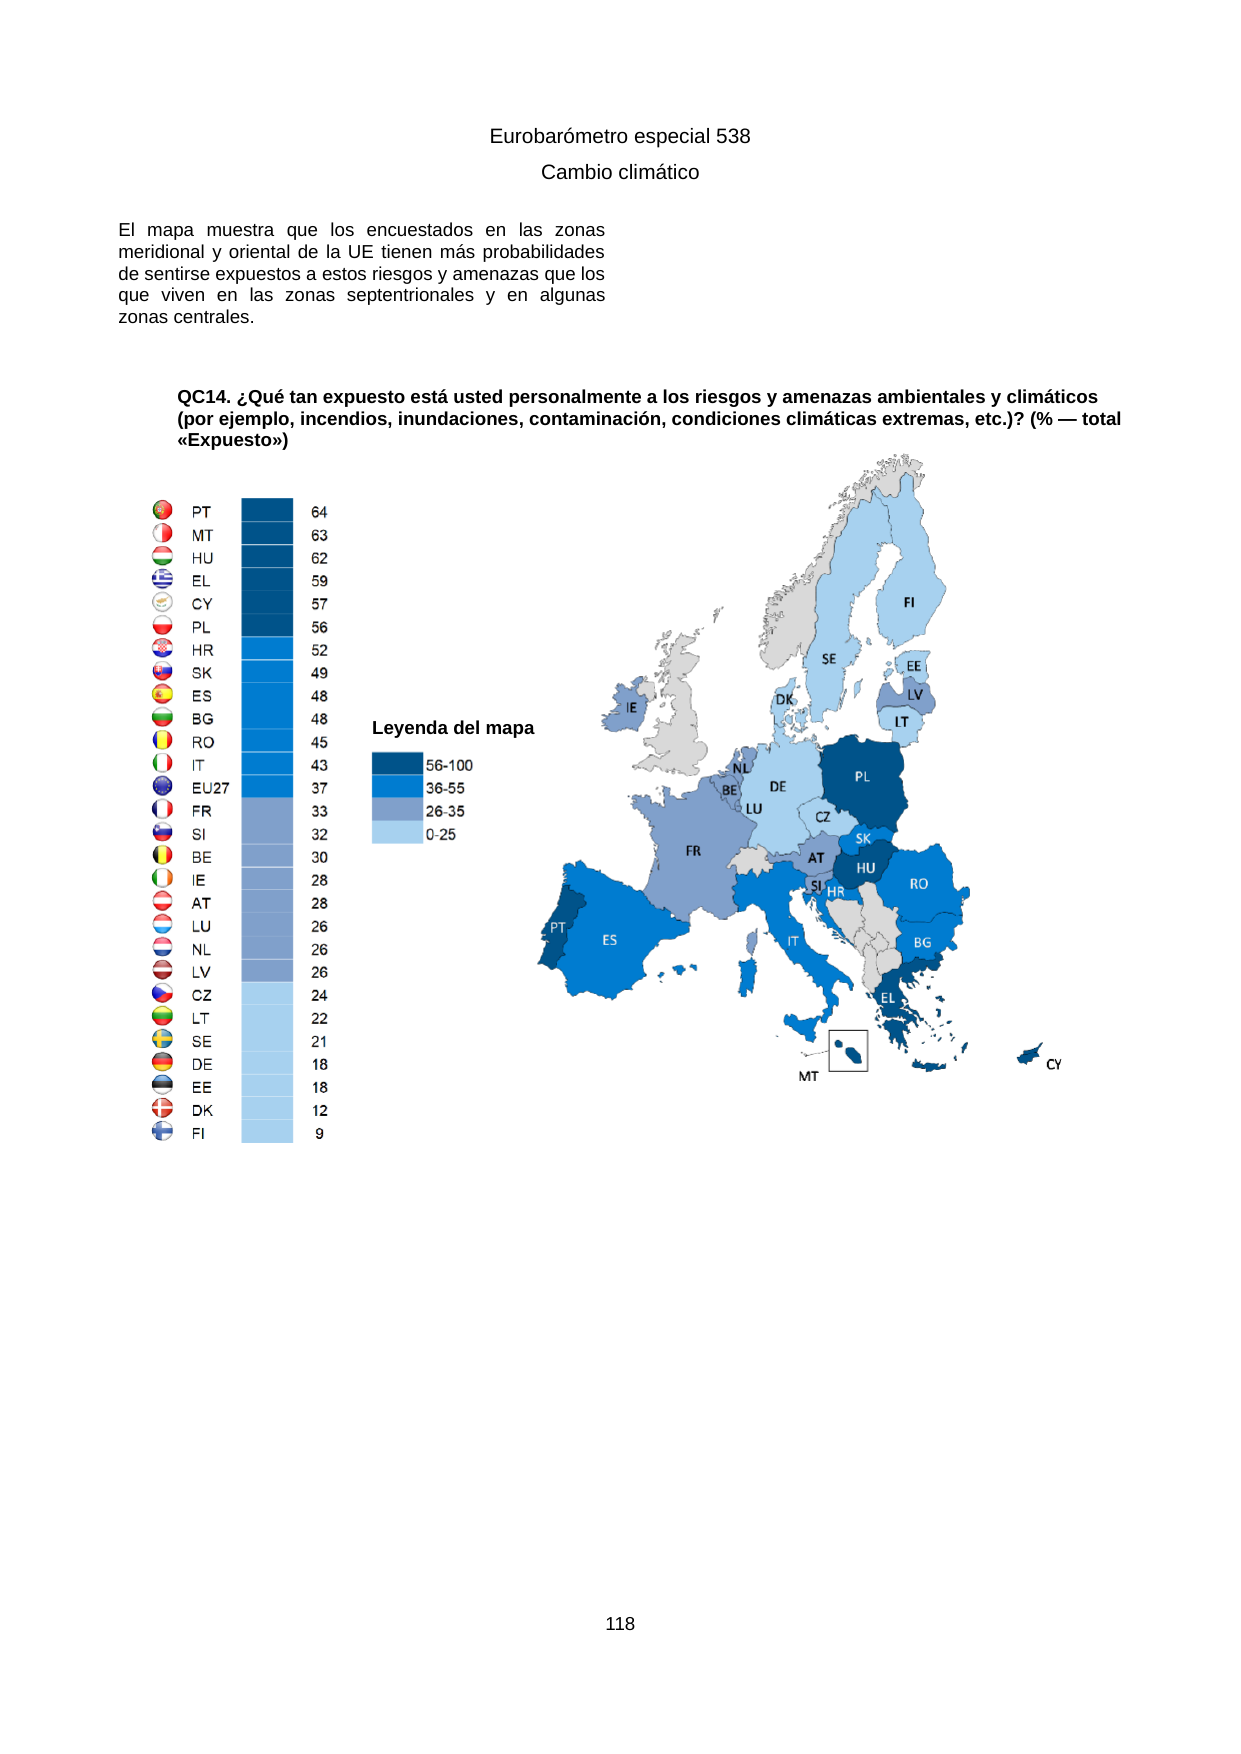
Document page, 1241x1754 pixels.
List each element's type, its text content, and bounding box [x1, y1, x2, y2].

picture [118, 449, 1066, 1151]
text El mapa muestra que los encuestados en las zonas meridional y oriental de la UE tienen más probabilidades de sentirse expuestos a estos riesgos y amenazas que los que viven en las zonas septentrionales y en algunas zonas centrales. [118, 219, 605, 327]
